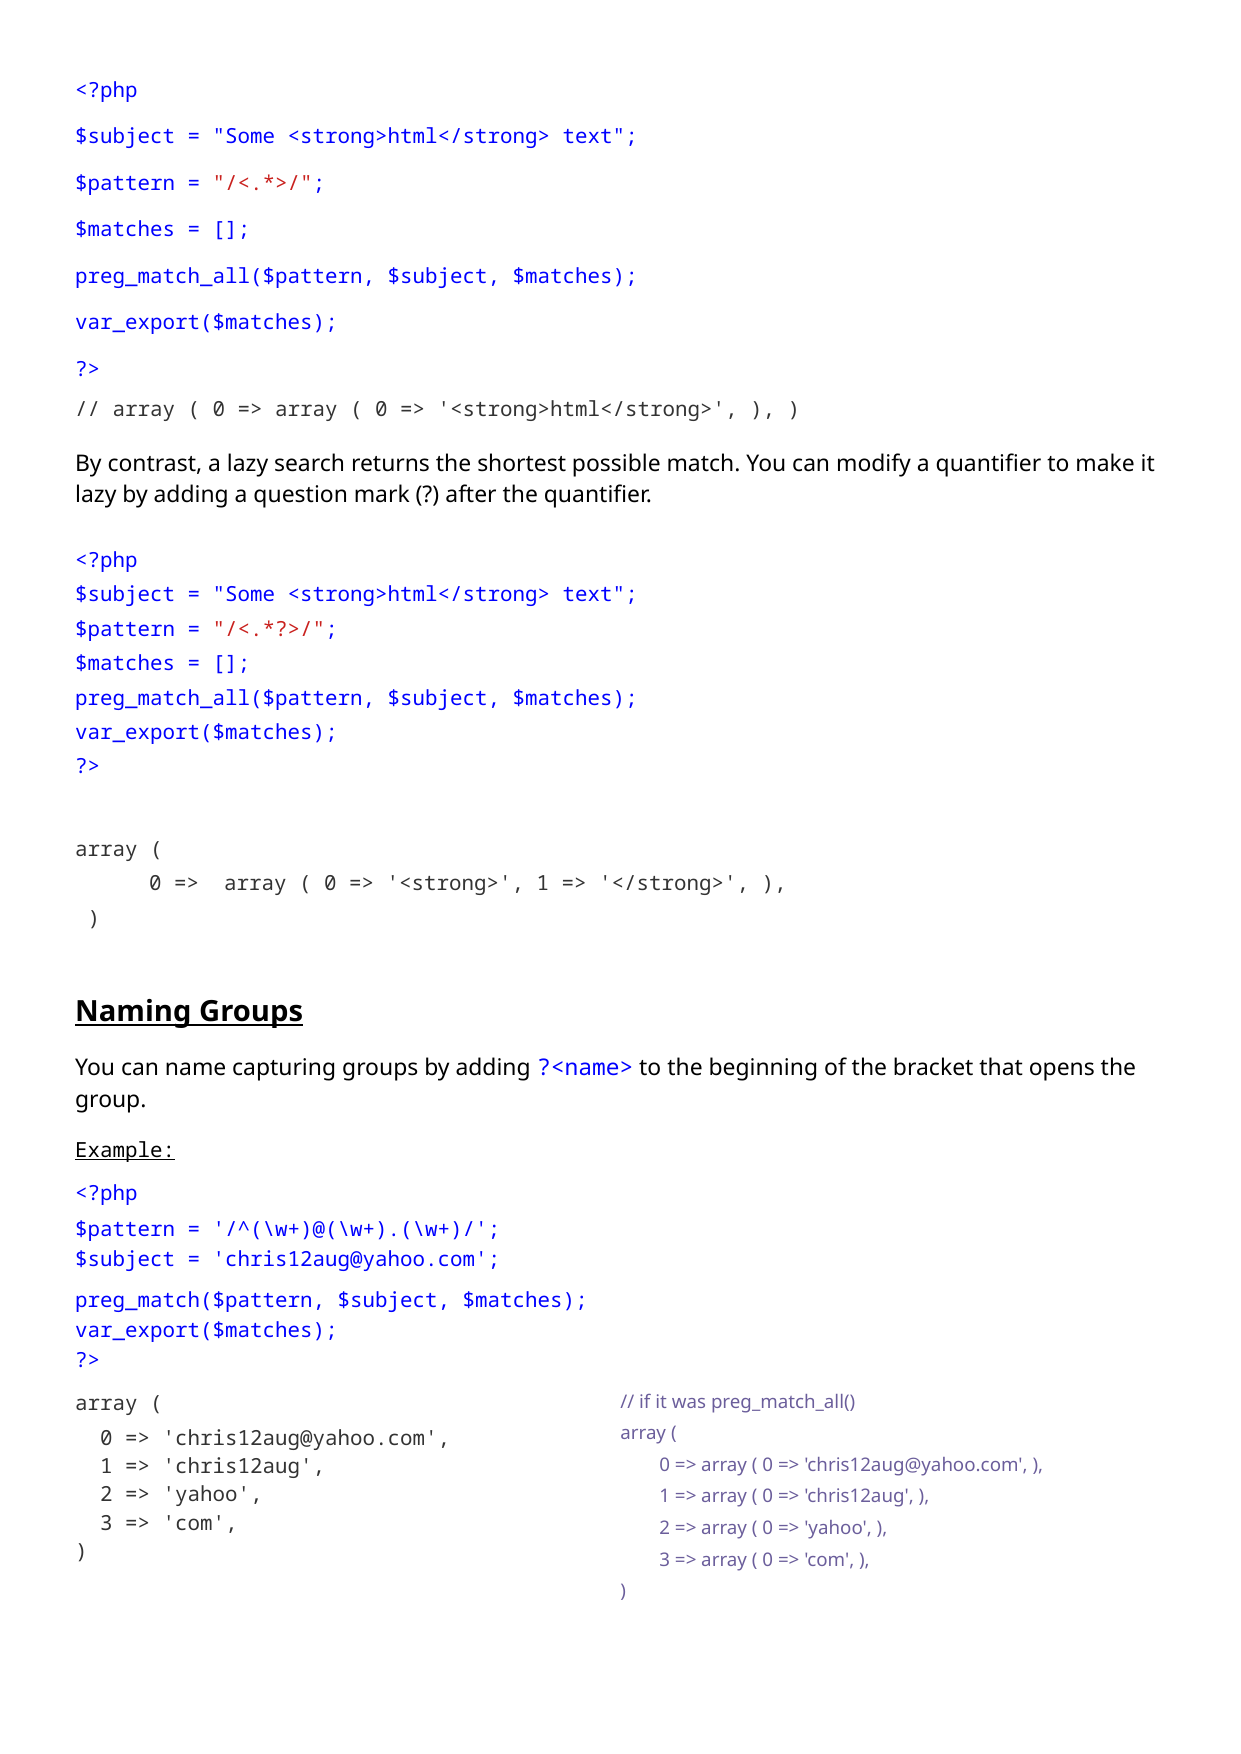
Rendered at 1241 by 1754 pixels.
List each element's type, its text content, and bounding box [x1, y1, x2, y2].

text preg_match_all($pattern, $subject, $matches); [75, 261, 1166, 289]
text preg_match_all($pattern, $subject, $matches); [75, 683, 1166, 711]
table_header array ( 0 => 'chris12aug@yahoo.com', 1 => 'chris12aug', 2 => 'yahoo', 3 => 'com', ) [75, 1388, 620, 1609]
text <?php [75, 75, 1166, 103]
text You can name capturing groups by adding ?<name> to the beginning of the bracket that opens the group. [75, 1051, 1166, 1114]
text // array ( 0 => array ( 0 => '<strong>html</strong>', ), ) [75, 394, 1166, 423]
text ?> [75, 354, 1166, 382]
text $pattern = '/^(\w+)@(\w+).(\w+)/'; [75, 1213, 1166, 1242]
text $pattern = "/<.*?>/"; [75, 614, 1166, 642]
text preg_match($pattern, $subject, $matches); [75, 1284, 1166, 1314]
text $subject = "Some <strong>html</strong> text"; [75, 579, 1166, 608]
text $matches = []; [75, 214, 1166, 243]
text ?> [75, 1343, 1166, 1373]
text ?> [75, 752, 1166, 780]
text ) [75, 903, 1166, 931]
text 0 => array ( 0 => '<strong>', 1 => '</strong>', ), [75, 868, 1166, 897]
text $subject = 'chris12aug@yahoo.com'; [75, 1242, 1166, 1272]
text $subject = "Some <strong>html</strong> text"; [75, 121, 1166, 150]
text $matches = []; [75, 648, 1166, 677]
table_header // if it was preg_match_all() array ( 0 => array ( 0 => 'chris12aug@yahoo.com', ), 1 => array ( 0 => 'chris12aug', ), 2 => array ( 0 => 'yahoo', ), 3 => array ( 0 => 'com', ), ) [620, 1388, 1166, 1609]
text By contrast, a lazy search returns the shortest possible match. You can modify a quantifier to make it lazy by adding a question mark (?) after the quantifier. [75, 447, 1166, 509]
text var_export($matches); [75, 1314, 1166, 1343]
text <?php [75, 1178, 1166, 1207]
text $pattern = "/<.*>/"; [75, 168, 1166, 196]
text var_export($matches); [75, 717, 1166, 746]
text array ( [75, 834, 1166, 862]
text Example: [75, 1135, 1166, 1163]
text <?php [75, 545, 1166, 573]
text var_export($matches); [75, 307, 1166, 336]
text Naming Groups [75, 991, 1166, 1030]
